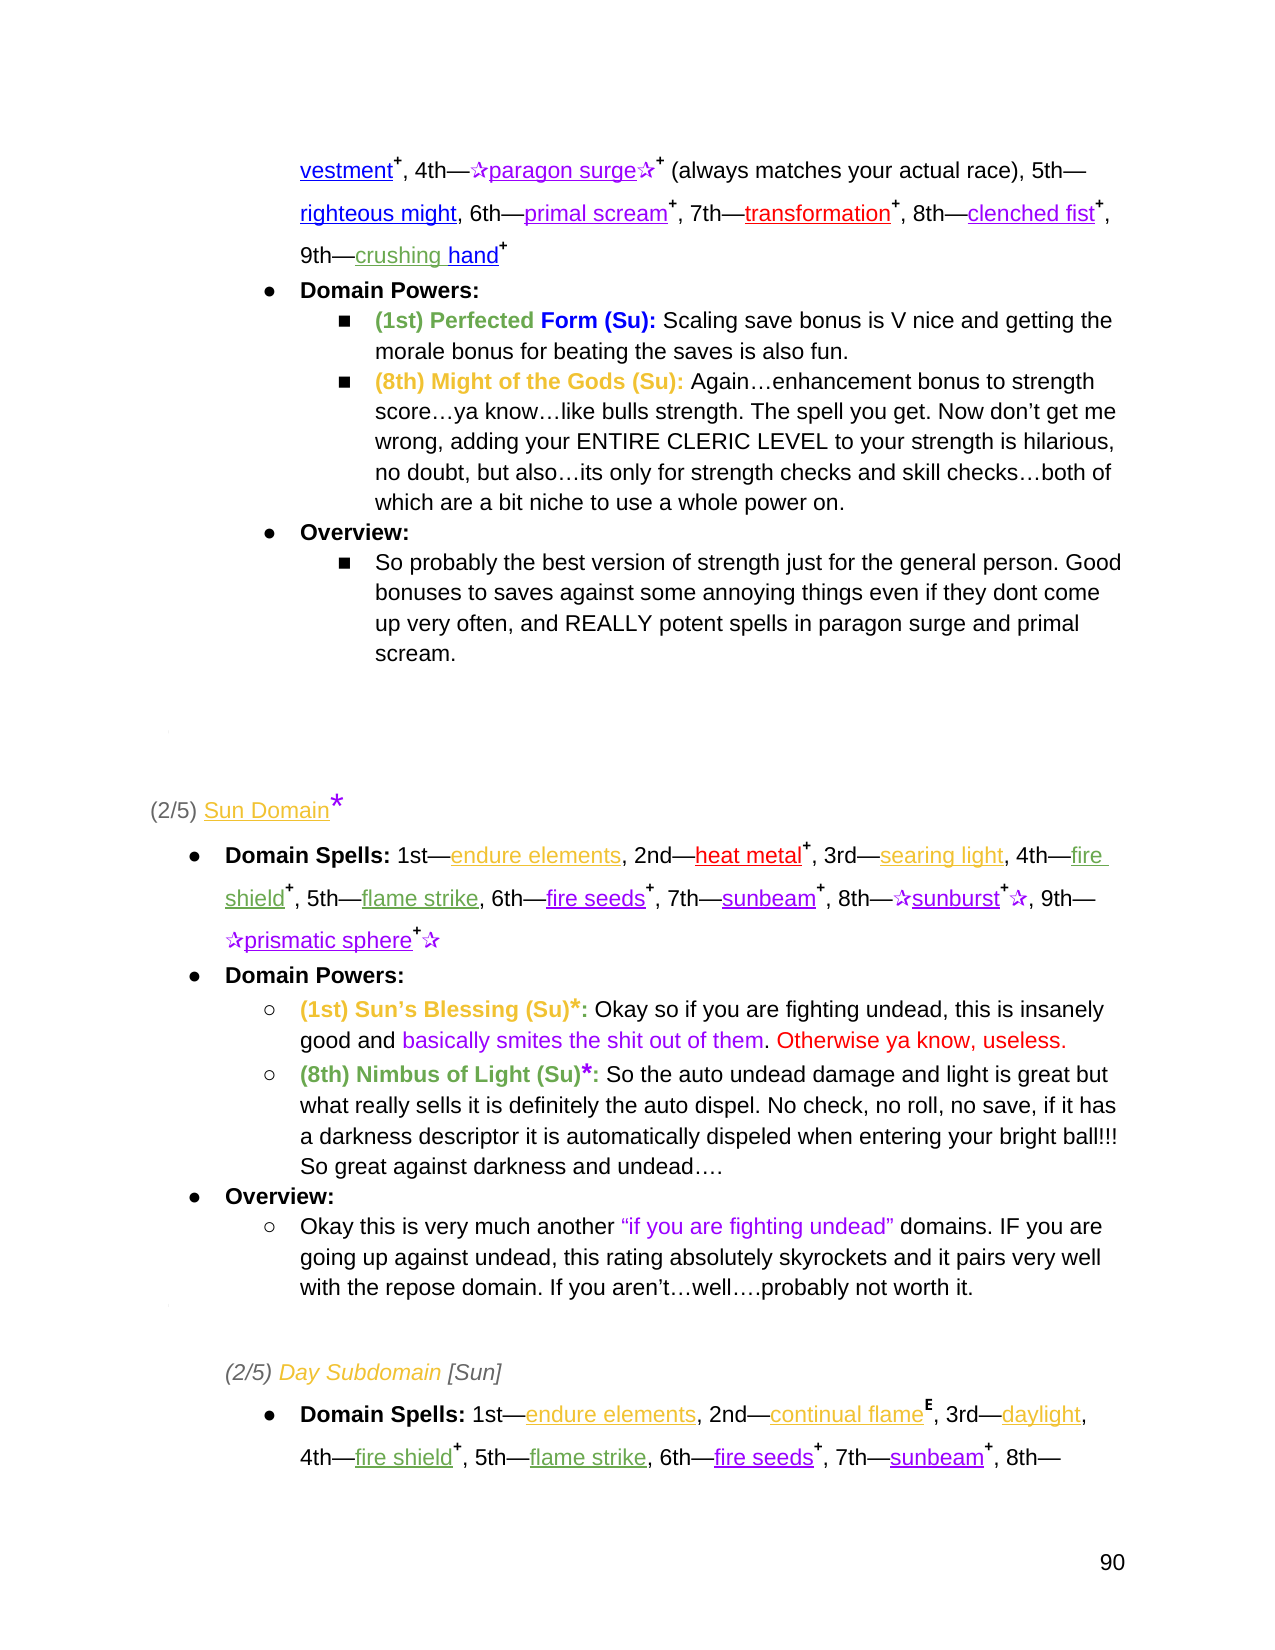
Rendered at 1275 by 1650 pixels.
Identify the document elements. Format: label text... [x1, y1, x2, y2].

list (1st) Perfected Form (Su): Scaling save bonus is V nice and getting the morale bonus for beating the saves is also fun. [337, 307, 1125, 364]
list (1st) Sun’s Blessing (Su)*: Okay so if you are fighting undead, this is insanely good and basically smites the shit out of them. Otherwise ya know, useless. [262, 992, 1125, 1053]
list (8th) Nimbus of Light (Su)*: So the auto undead damage and light is great but what really sells it is definitely the auto dispel. No check, no roll, no save, if it has a darkness descriptor it is automatically dispeled when entering your bright ball!!! So great against darkness and undead…. [262, 1057, 1125, 1179]
subtitle (2/5) Sun Domain* [150, 786, 1125, 826]
list So probably the best version of strength just for the general person. Good bonuses to saves against some annoying things even if they dont come up very often, and REALLY potent spells in paragon surge and primal scream. [337, 549, 1125, 666]
list vestment+, 4th—✰paragon surge✰+ (always matches your actual race), 5th—righteous might, 6th—primal scream+, 7th—transformation+, 8th—clenched fist+, 9th—crushing hand+ [262, 150, 1125, 272]
list Domain Powers: [187, 962, 1125, 988]
list Overview: [262, 519, 1125, 545]
list Domain Powers: [262, 277, 1125, 303]
list (8th) Might of the Gods (Su): Again…enhancement bonus to strength score…ya know…like bulls strength. The spell you get. Now don’t get me wrong, adding your ENTIRE CLERIC LEVEL to your strength is hilarious, no doubt, but also…its only for strength checks and skill checks…both of which are a bit niche to use a whole power on. [337, 368, 1125, 515]
list Domain Spells: 1st—endure elements, 2nd—heat metal+, 3rd—searing light, 4th—fire shield+, 5th—flame strike, 6th—fire seeds+, 7th—sunbeam+, 8th—✰sunburst+✰, 9th—✰prismatic sphere+✰ [187, 834, 1125, 956]
list Domain Spells: 1st—endure elements, 2nd—continual flameE, 3rd—daylight, 4th—fire shield+, 5th—flame strike, 6th—fire seeds+, 7th—sunbeam+, 8th— [262, 1394, 1125, 1473]
list Overview: [187, 1183, 1125, 1209]
subtitle (2/5) Day Subdomain [Sun] [225, 1359, 1125, 1385]
list Okay this is very much another “if you are fighting undead” domains. IF you are going up against undead, this rating absolutely skyrockets and it pairs very well with the repose domain. If you aren’t…well….probably not worth it. [262, 1213, 1125, 1300]
